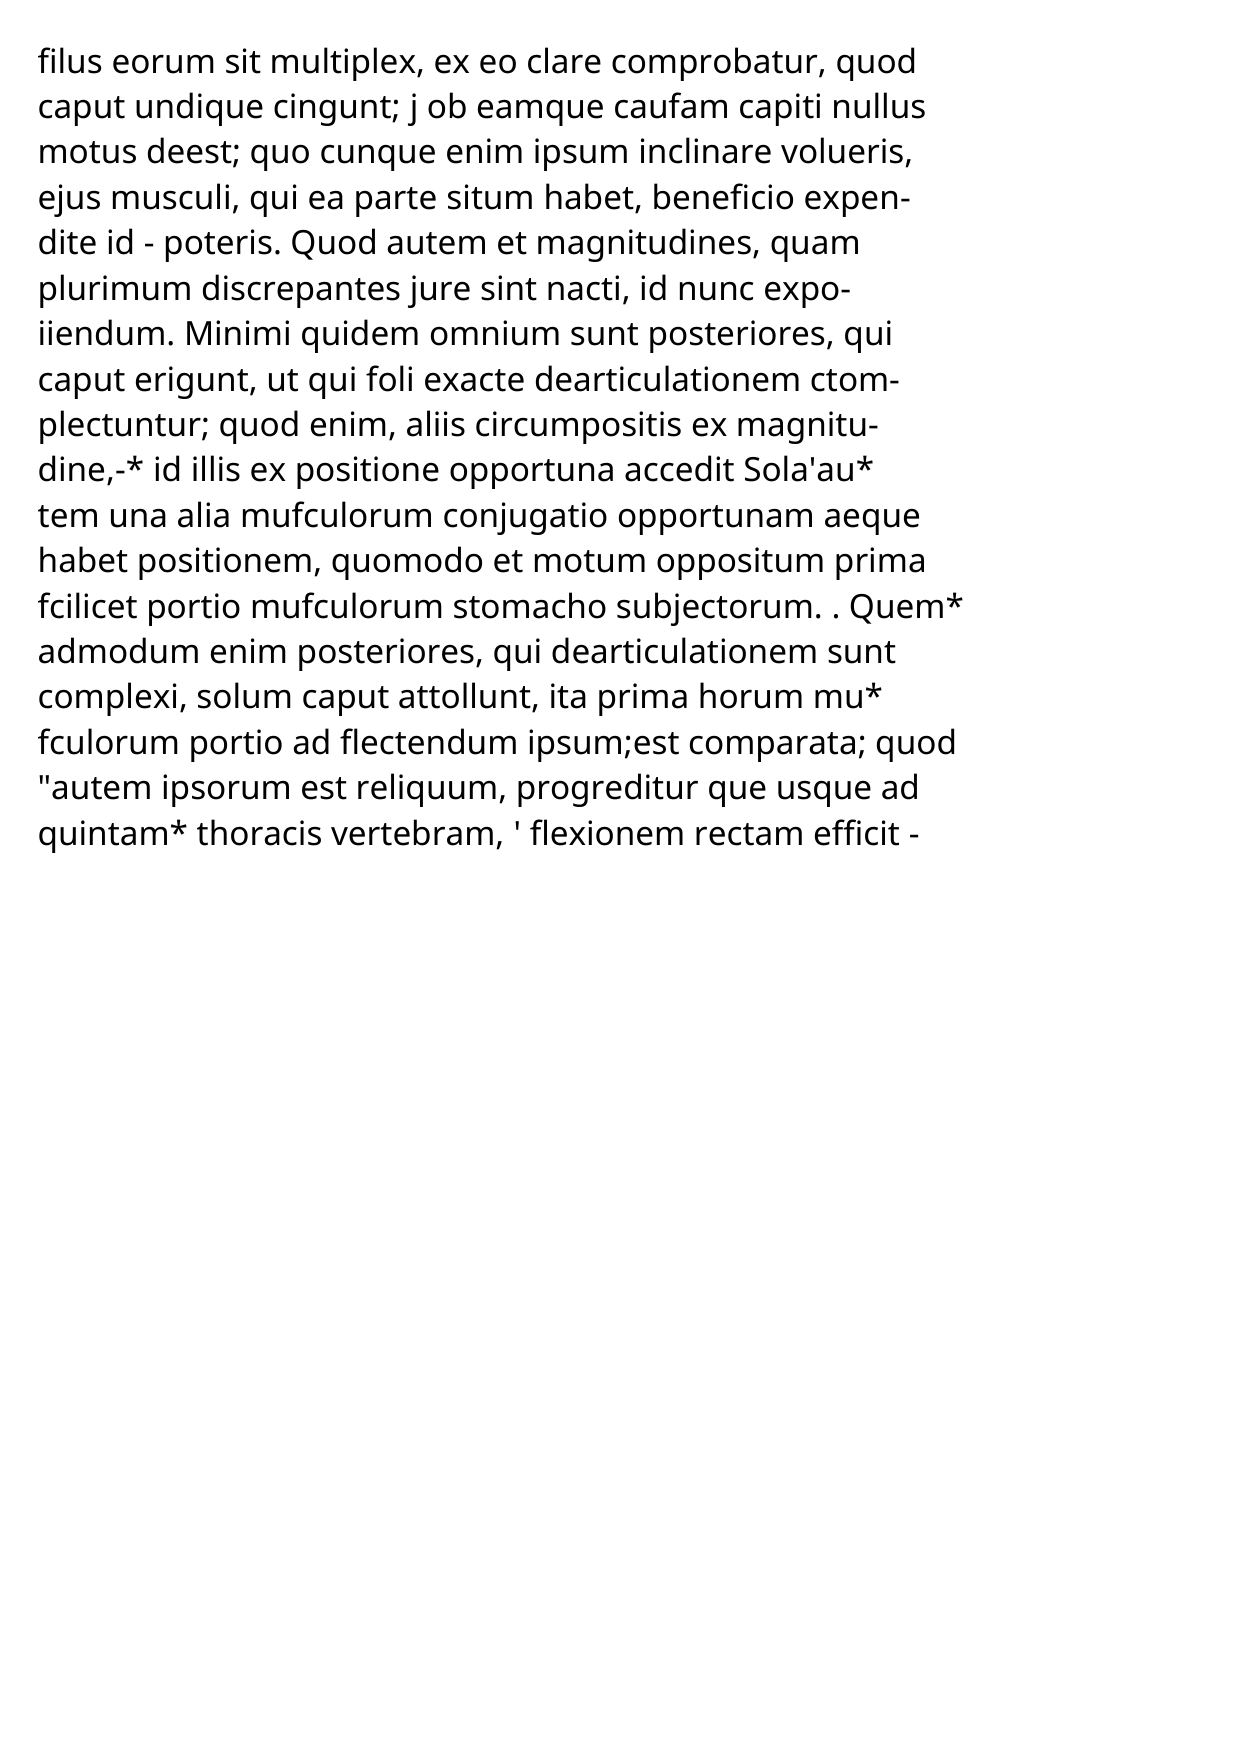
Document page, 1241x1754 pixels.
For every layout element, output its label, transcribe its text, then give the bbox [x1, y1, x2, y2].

text filus eorum sit multiplex, ex eo clare comprobatur, quod caput undique cingunt; j ob eamque caufam capiti nullus motus deest; quo cunque enim ipsum inclinare volueris, ejus musculi, qui ea parte situm habet, beneficio expen- dite id - poteris. Quod autem et magnitudines, quam plurimum discrepantes jure sint nacti, id nunc expo- iiendum. Minimi quidem omnium sunt posteriores, qui caput erigunt, ut qui foli exacte dearticulationem ctom- plectuntur; quod enim, aliis circumpositis ex magnitu- dine,-* id illis ex positione opportuna accedit Sola'au* tem una alia mufculorum conjugatio opportunam aeque habet positionem, quomodo et motum oppositum prima fcilicet portio mufculorum stomacho subjectorum. . Quem* admodum enim posteriores, qui dearticulationem sunt complexi, solum caput attollunt, ita prima horum mu* fculorum portio ad flectendum ipsum;est comparata; quod "autem ipsorum est reliquum, progreditur que usque ad quintam* thoracis vertebram, ' flexionem rectam efficit - [37, 37, 1203, 855]
